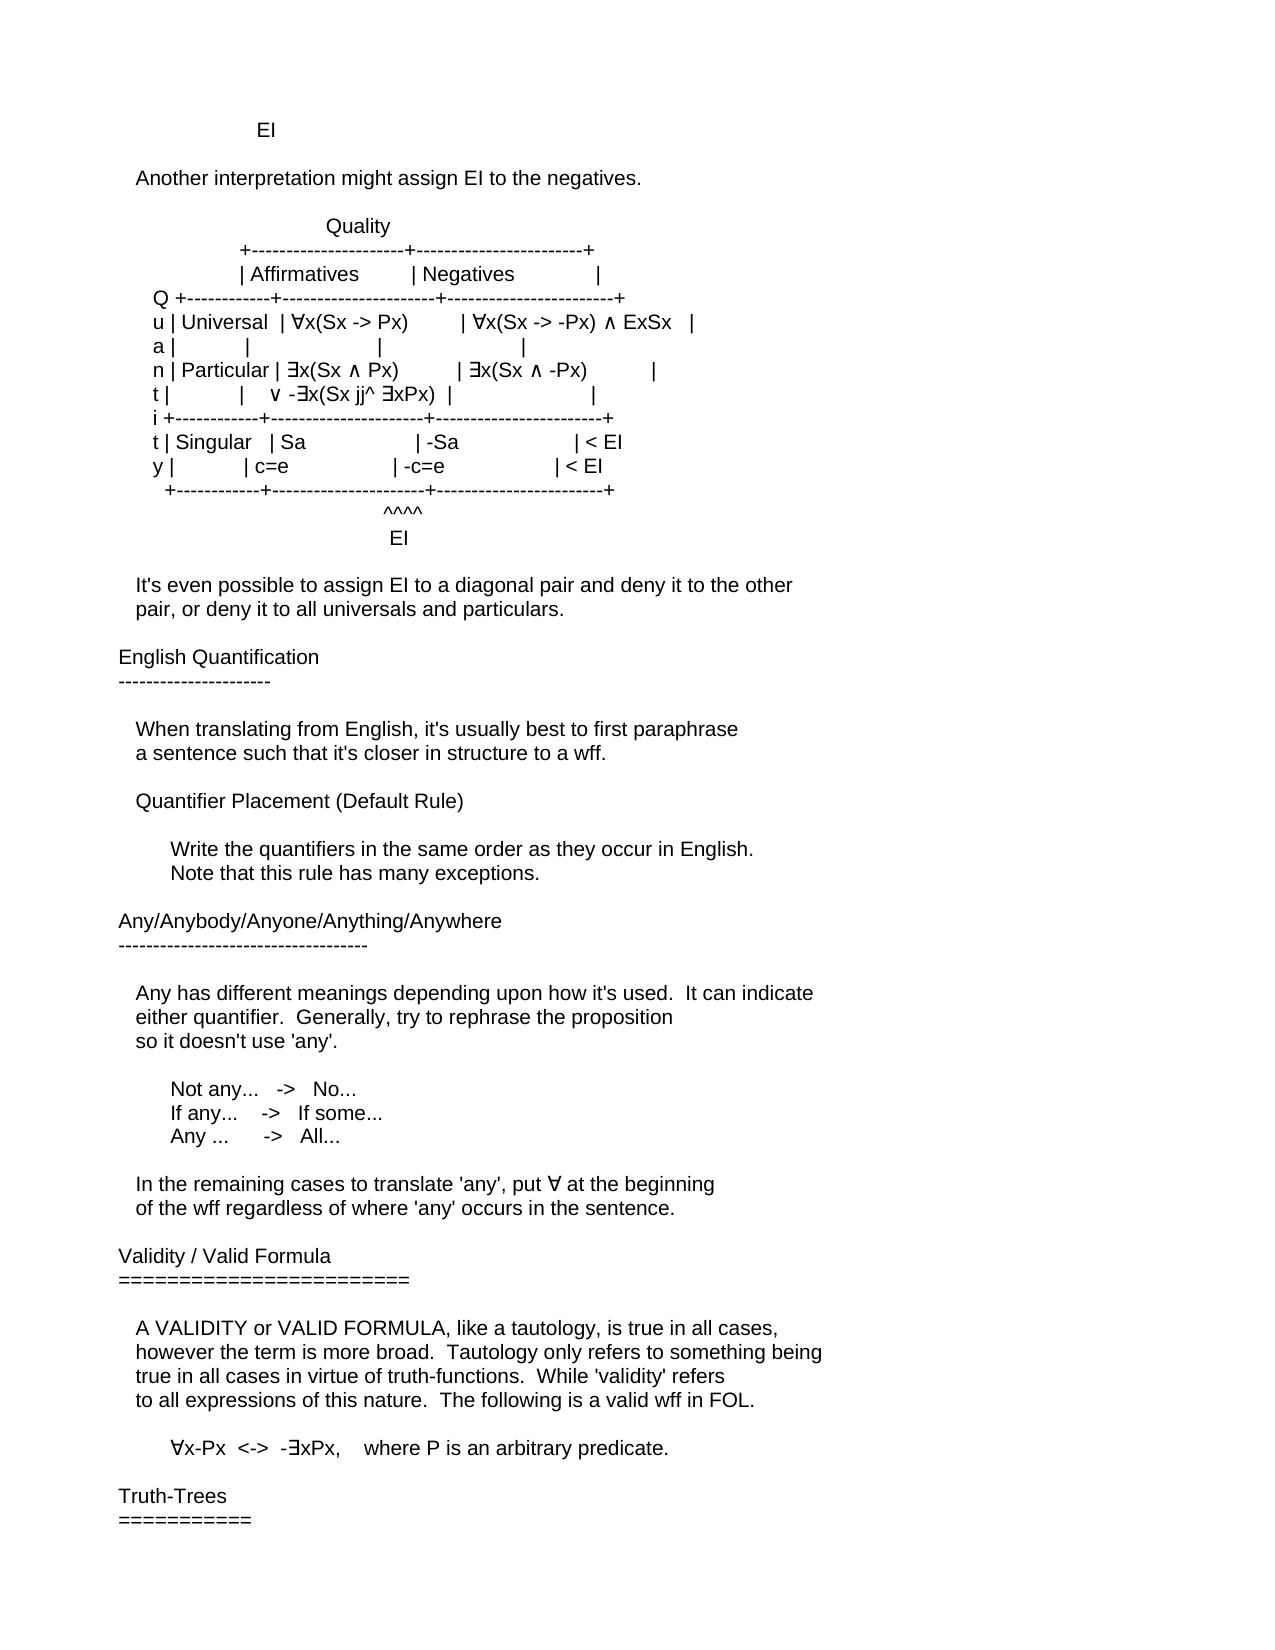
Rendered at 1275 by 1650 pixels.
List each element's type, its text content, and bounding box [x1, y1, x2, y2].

text +----------------------+------------------------+ [118, 238, 1157, 262]
text either quantifier. Generally, try to rephrase the proposition [118, 1004, 1157, 1028]
text A VALIDITY or VALID FORMULA, like a tautology, is true in all cases, [118, 1316, 1157, 1340]
text +------------+----------------------+------------------------+ [118, 477, 1157, 501]
text of the wff regardless of where 'any' occurs in the sentence. [118, 1196, 1157, 1220]
text t | Singular | Sa | -Sa | < EI [118, 429, 1157, 453]
text y | | c=e | -c=e | < EI [118, 453, 1157, 477]
text Not any... -> No... [118, 1076, 1157, 1100]
text ^^^^ [118, 501, 1157, 525]
text EI [118, 525, 1157, 549]
text Quantifier Placement (Default Rule) [118, 789, 1157, 813]
text so it doesn't use 'any'. [118, 1028, 1157, 1052]
text Validity / Valid Formula [118, 1244, 1157, 1268]
text =========== [118, 1508, 1157, 1532]
text Quality [118, 214, 1157, 238]
text true in all cases in virtue of truth-functions. While 'validity' refers [118, 1364, 1157, 1388]
text Write the quantifiers in the same order as they occur in English. [118, 837, 1157, 861]
text a sentence such that it's closer in structure to a wff. [118, 741, 1157, 765]
text t | | ∨ -∃x(Sx jj^ ∃xPx) | | [118, 382, 1157, 406]
text Another interpretation might assign EI to the negatives. [118, 166, 1157, 190]
text In the remaining cases to translate 'any', put ∀ at the beginning [118, 1172, 1157, 1196]
text u | Universal | ∀x(Sx -> Px) | ∀x(Sx -> -Px) ∧ ExSx | [118, 310, 1157, 334]
text EI [118, 118, 1157, 142]
text ∀x-Px <-> -∃xPx, where P is an arbitrary predicate. [118, 1436, 1157, 1460]
text Q +------------+----------------------+------------------------+ [118, 286, 1157, 310]
text It's even possible to assign EI to a diagonal pair and deny it to the other [118, 573, 1157, 597]
text ======================== [118, 1268, 1157, 1292]
text i +------------+----------------------+------------------------+ [118, 406, 1157, 429]
text If any... -> If some... [118, 1100, 1157, 1124]
text ---------------------- [118, 669, 1157, 693]
text n | Particular | ∃x(Sx ∧ Px) | ∃x(Sx ∧ -Px) | [118, 358, 1157, 382]
text Truth-Trees [118, 1484, 1157, 1508]
text a | | | | [118, 334, 1157, 358]
text Note that this rule has many exceptions. [118, 861, 1157, 885]
text however the term is more broad. Tautology only refers to something being [118, 1340, 1157, 1364]
text Any ... -> All... [118, 1124, 1157, 1148]
text Any has different meanings depending upon how it's used. It can indicate [118, 981, 1157, 1004]
text | Affirmatives | Negatives | [118, 262, 1157, 286]
text to all expressions of this nature. The following is a valid wff in FOL. [118, 1388, 1157, 1412]
text English Quantification [118, 645, 1157, 669]
text When translating from English, it's usually best to first paraphrase [118, 717, 1157, 741]
text pair, or deny it to all universals and particulars. [118, 597, 1157, 621]
text ------------------------------------ [118, 933, 1157, 957]
text Any/Anybody/Anyone/Anything/Anywhere [118, 909, 1157, 933]
